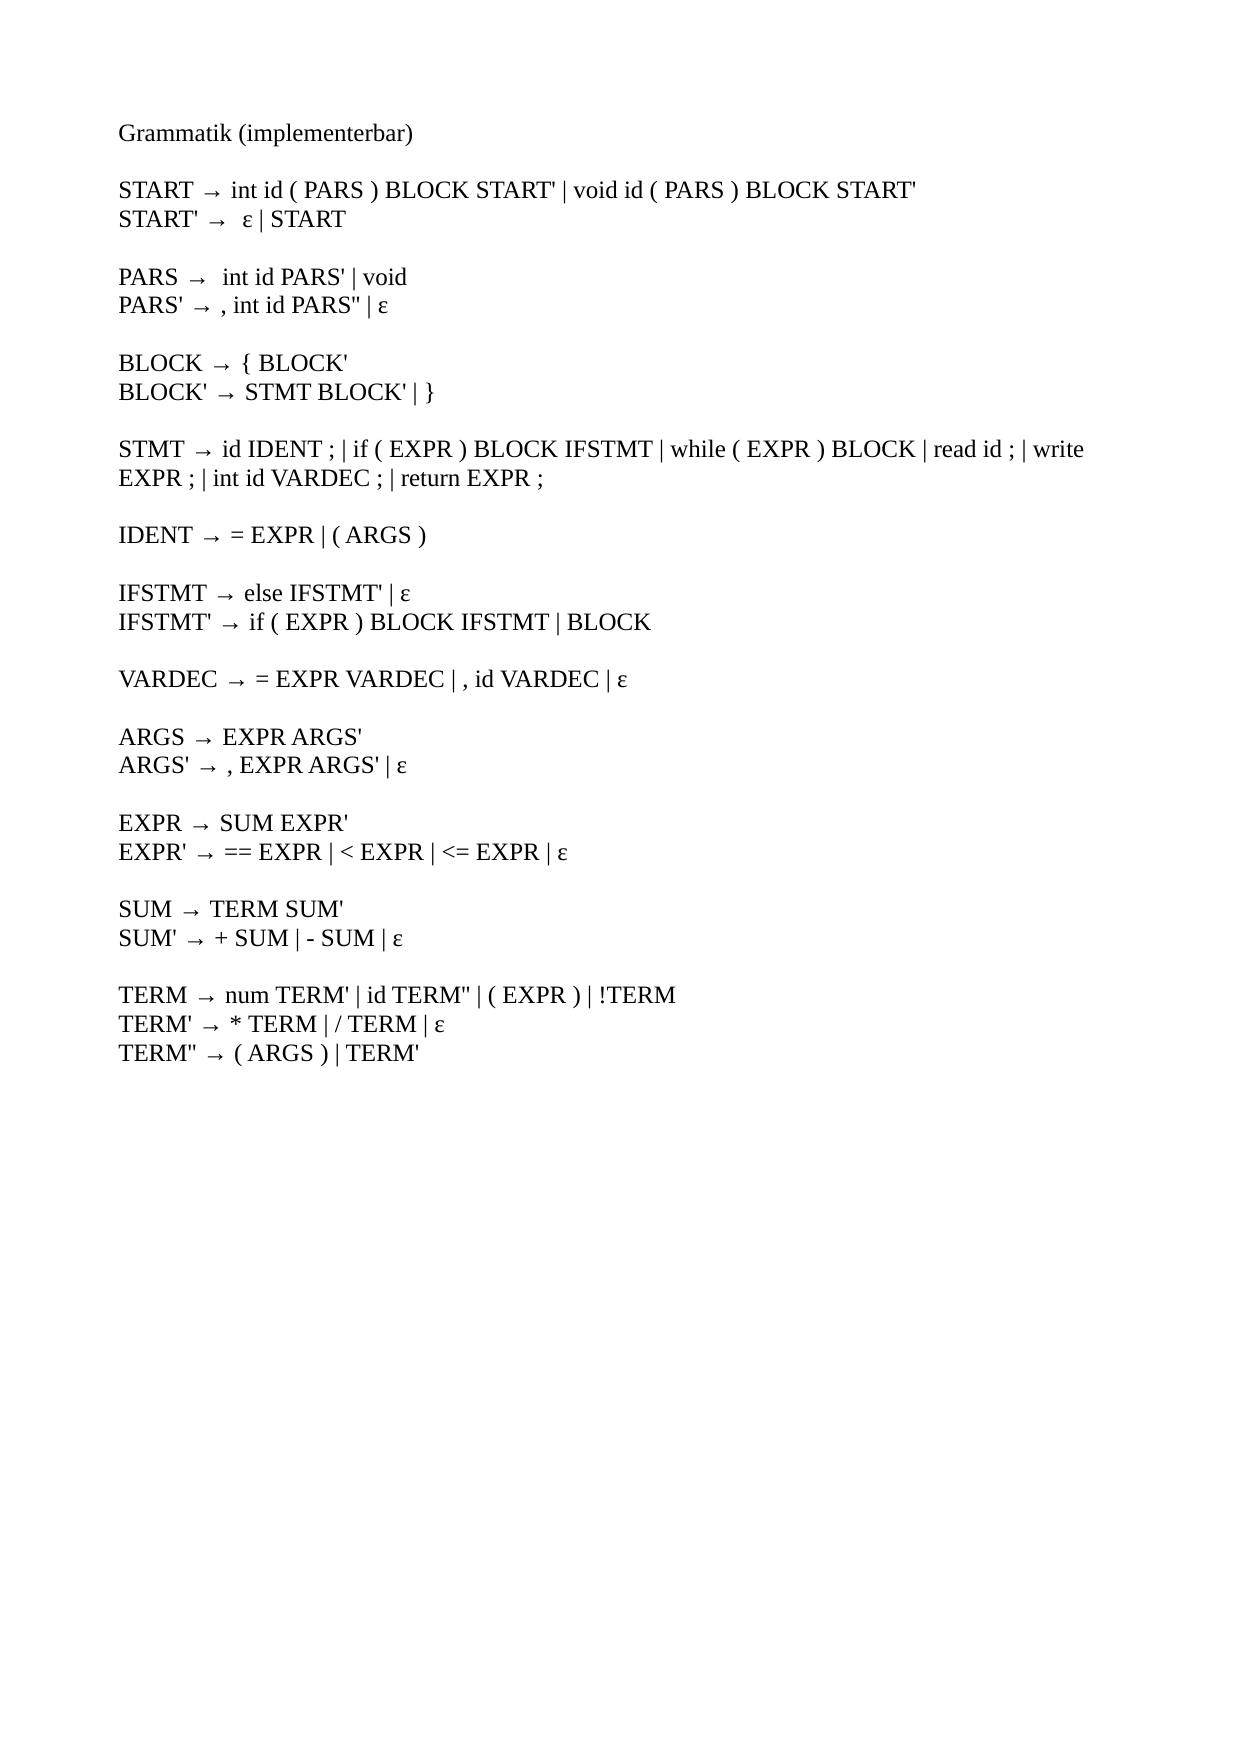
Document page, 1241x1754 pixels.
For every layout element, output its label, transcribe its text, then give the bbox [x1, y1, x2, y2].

text TERM → num TERM' | id TERM'' | ( EXPR ) | !TERM [118, 981, 1122, 1009]
text ARGS → EXPR ARGS' [118, 722, 1122, 751]
text VARDEC → = EXPR VARDEC | , id VARDEC | ε [118, 664, 1122, 693]
text BLOCK → { BLOCK' [118, 348, 1122, 377]
text Grammatik (implementerbar) [118, 118, 1122, 147]
text IDENT → = EXPR | ( ARGS ) [118, 521, 1122, 549]
text PARS → int id PARS' | void [118, 262, 1122, 291]
text IFSTMT' → if ( EXPR ) BLOCK IFSTMT | BLOCK [118, 607, 1122, 636]
text BLOCK' → STMT BLOCK' | } [118, 377, 1122, 406]
text START' → ε | START [118, 204, 1122, 233]
text EXPR' → == EXPR | < EXPR | <= EXPR | ε [118, 837, 1122, 866]
text TERM'' → ( ARGS ) | TERM' [118, 1038, 1122, 1067]
text TERM' → * TERM | / TERM | ε [118, 1009, 1122, 1038]
text SUM' → + SUM | - SUM | ε [118, 923, 1122, 952]
text PARS' → , int id PARS'' | ε [118, 291, 1122, 319]
text STMT → id IDENT ; | if ( EXPR ) BLOCK IFSTMT | while ( EXPR ) BLOCK | read id ; | write EXPR ; | int id VARDEC ; | return EXPR ; [118, 434, 1122, 492]
text IFSTMT → else IFSTMT' | ε [118, 578, 1122, 607]
text EXPR → SUM EXPR' [118, 808, 1122, 837]
text START → int id ( PARS ) BLOCK START' | void id ( PARS ) BLOCK START' [118, 176, 1122, 204]
text SUM → TERM SUM' [118, 894, 1122, 923]
text ARGS' → , EXPR ARGS' | ε [118, 751, 1122, 779]
